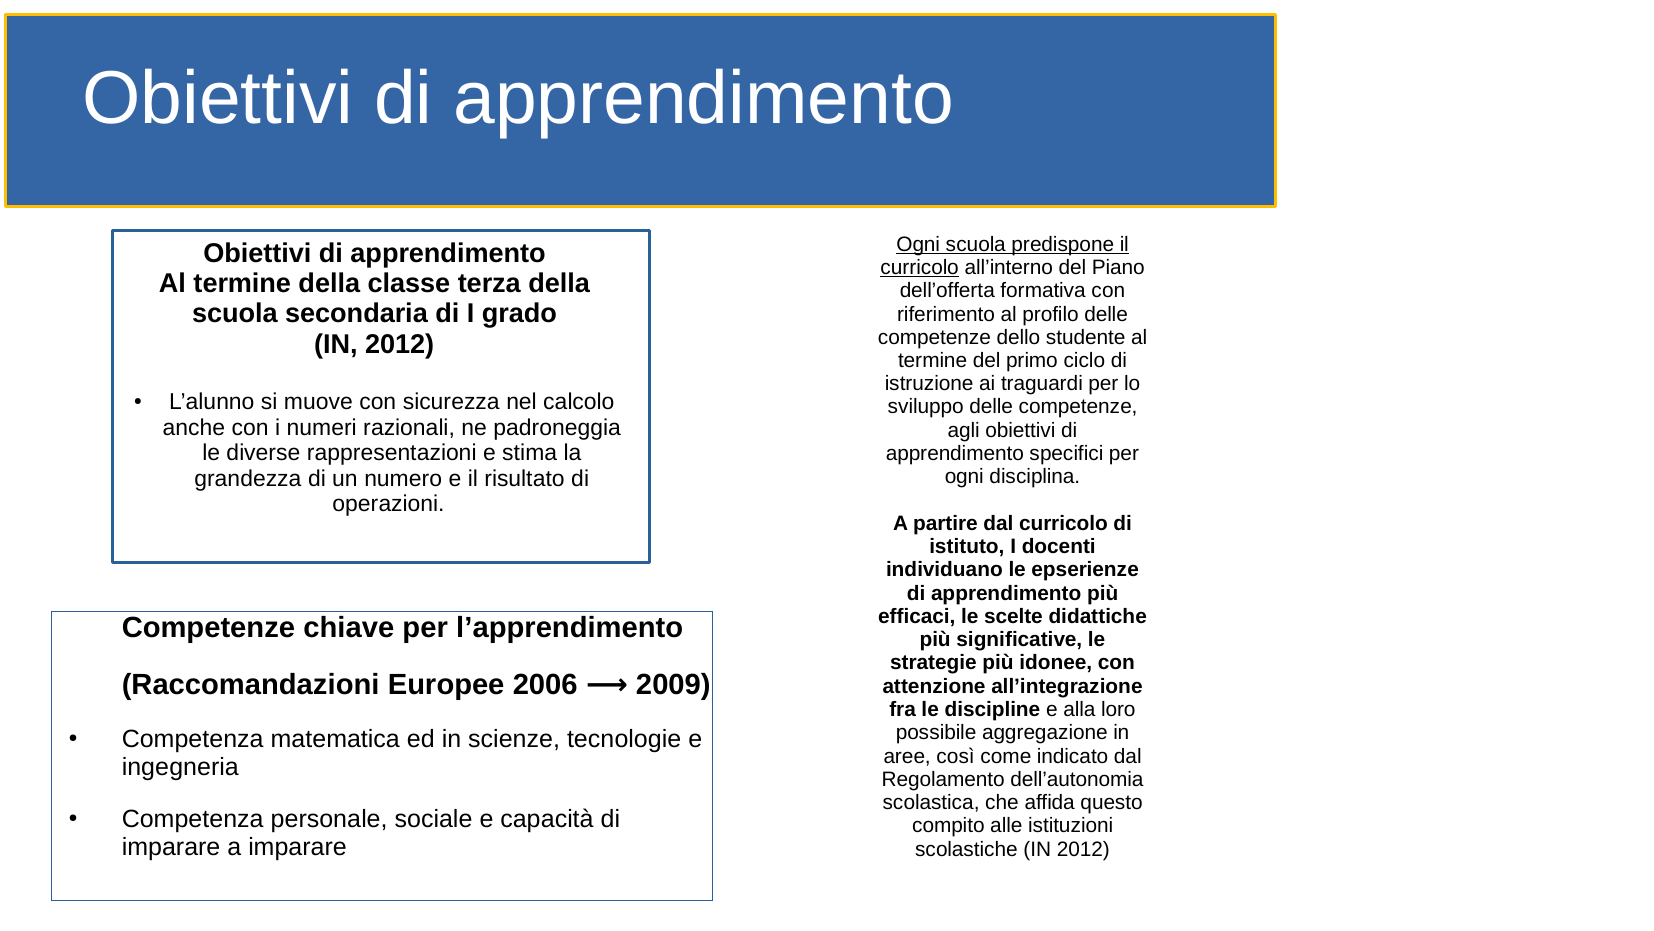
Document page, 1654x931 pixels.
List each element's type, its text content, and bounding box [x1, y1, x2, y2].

title Obiettivi di apprendimento [82, 44, 1163, 151]
text_box Ogni scuola predispone il curricolo all’interno del Piano dell’offerta formativa con riferimento al profilo delle competenze dello studente al termine del primo ciclo di istruzione ai traguardi per lo sviluppo delle competenze, agli obiettivi di apprendimento specifici per ogni disciplina. A partire dal curricolo di istituto, I docenti individuano le epserienze di apprendimento più efficaci, le scelte didattiche più significative, le strategie più idonee, con attenzione all’integrazione fra le discipline e alla loro possibile aggregazione in aree, così come indicato dal Regolamento dell’autonomia scolastica, che affida questo compito alle istituzioni scolastiche (IN 2012) [862, 225, 1163, 869]
list Competenze chiave per l’apprendimento (Raccomandazioni Europee 2006 ⟶ 2009) Competenza matematica ed in scienze, tecnologie e ingegneria Competenza personale, sociale e capacità di imparare a imparare [51, 611, 713, 901]
text_box Obiettivi di apprendimento Al termine della classe terza della scuola secondaria di I grado (IN, 2012) L’alunno si muove con sicurezza nel calcolo anche con i numeri razionali, ne padroneggia le diverse rappresentazioni e stima la grandezza di un numero e il risultato di operazioni. [112, 230, 650, 563]
